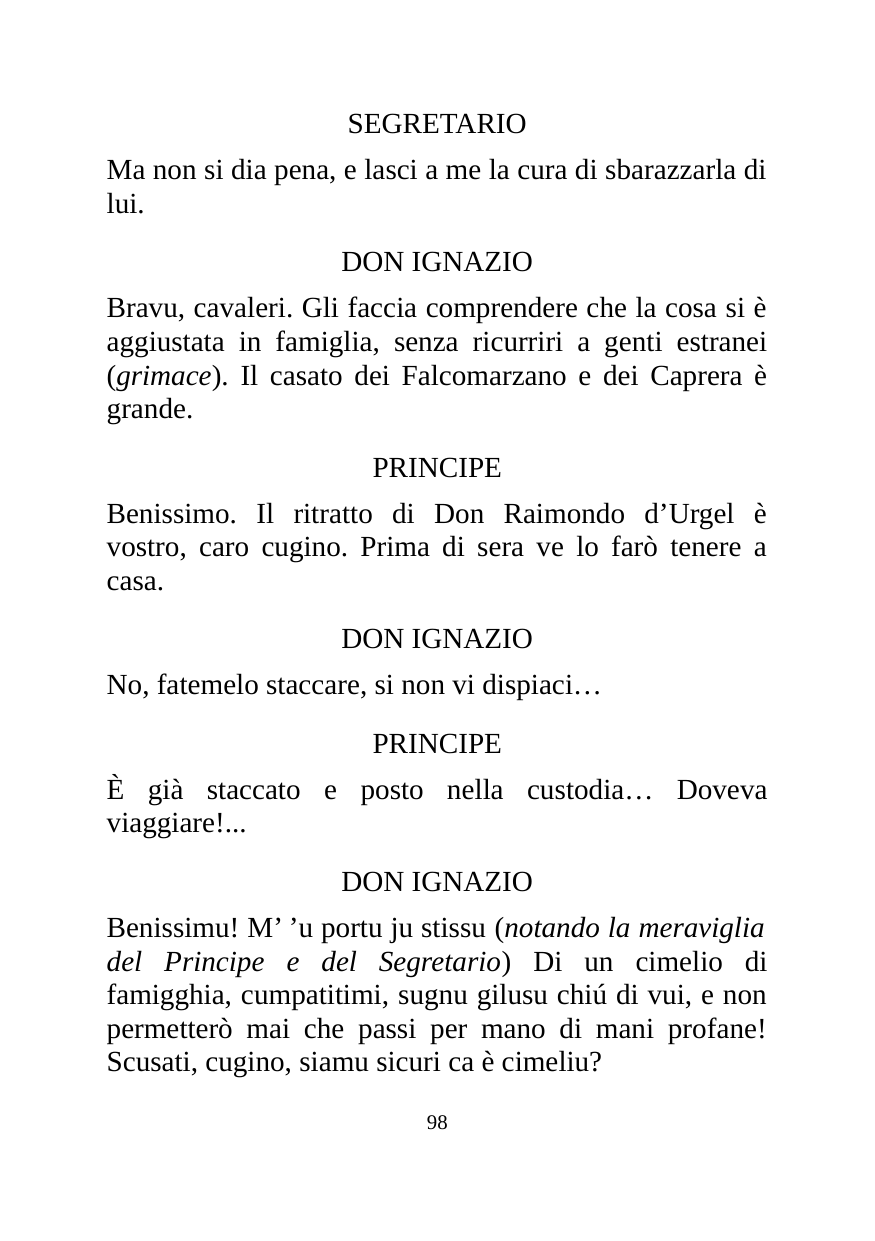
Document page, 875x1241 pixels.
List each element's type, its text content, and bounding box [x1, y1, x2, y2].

text Ma non si dia pena, e lasci a me la cura di sbarazzarla di lui. [106, 152, 768, 219]
text PRINCIPE [106, 450, 768, 483]
text Benissimu! M’ ’u portu ju stissu (notando la meraviglia del Principe e del Segretario) Di un cimelio di famigghia, cumpatitimi, sugnu gilusu chiú di vui, e non permetterò mai che passi per mano di mani profane! Scusati, cugino, siamu sicuri ca è cimeliu? [106, 910, 768, 1078]
text DON IGNAZIO [106, 864, 768, 898]
text DON IGNAZIO [106, 244, 768, 278]
text SEGRETARIO [106, 106, 768, 140]
text Benissimo. Il ritratto di Don Raimondo d’Urgel è vostro, caro cugino. Prima di sera ve lo farò tenere a casa. [106, 496, 768, 596]
text Bravu, cavaleri. Gli faccia comprendere che la cosa si è aggiustata in famiglia, senza ricurriri a genti estranei (grimace). Il casato dei Falcomarzano e dei Caprera è grande. [106, 291, 768, 425]
text No, fatemelo staccare, si non vi dispiaci… [106, 667, 768, 701]
text PRINCIPE [106, 726, 768, 759]
text È già staccato e posto nella custodia… Doveva viaggiare!... [106, 772, 768, 839]
text DON IGNAZIO [106, 621, 768, 655]
